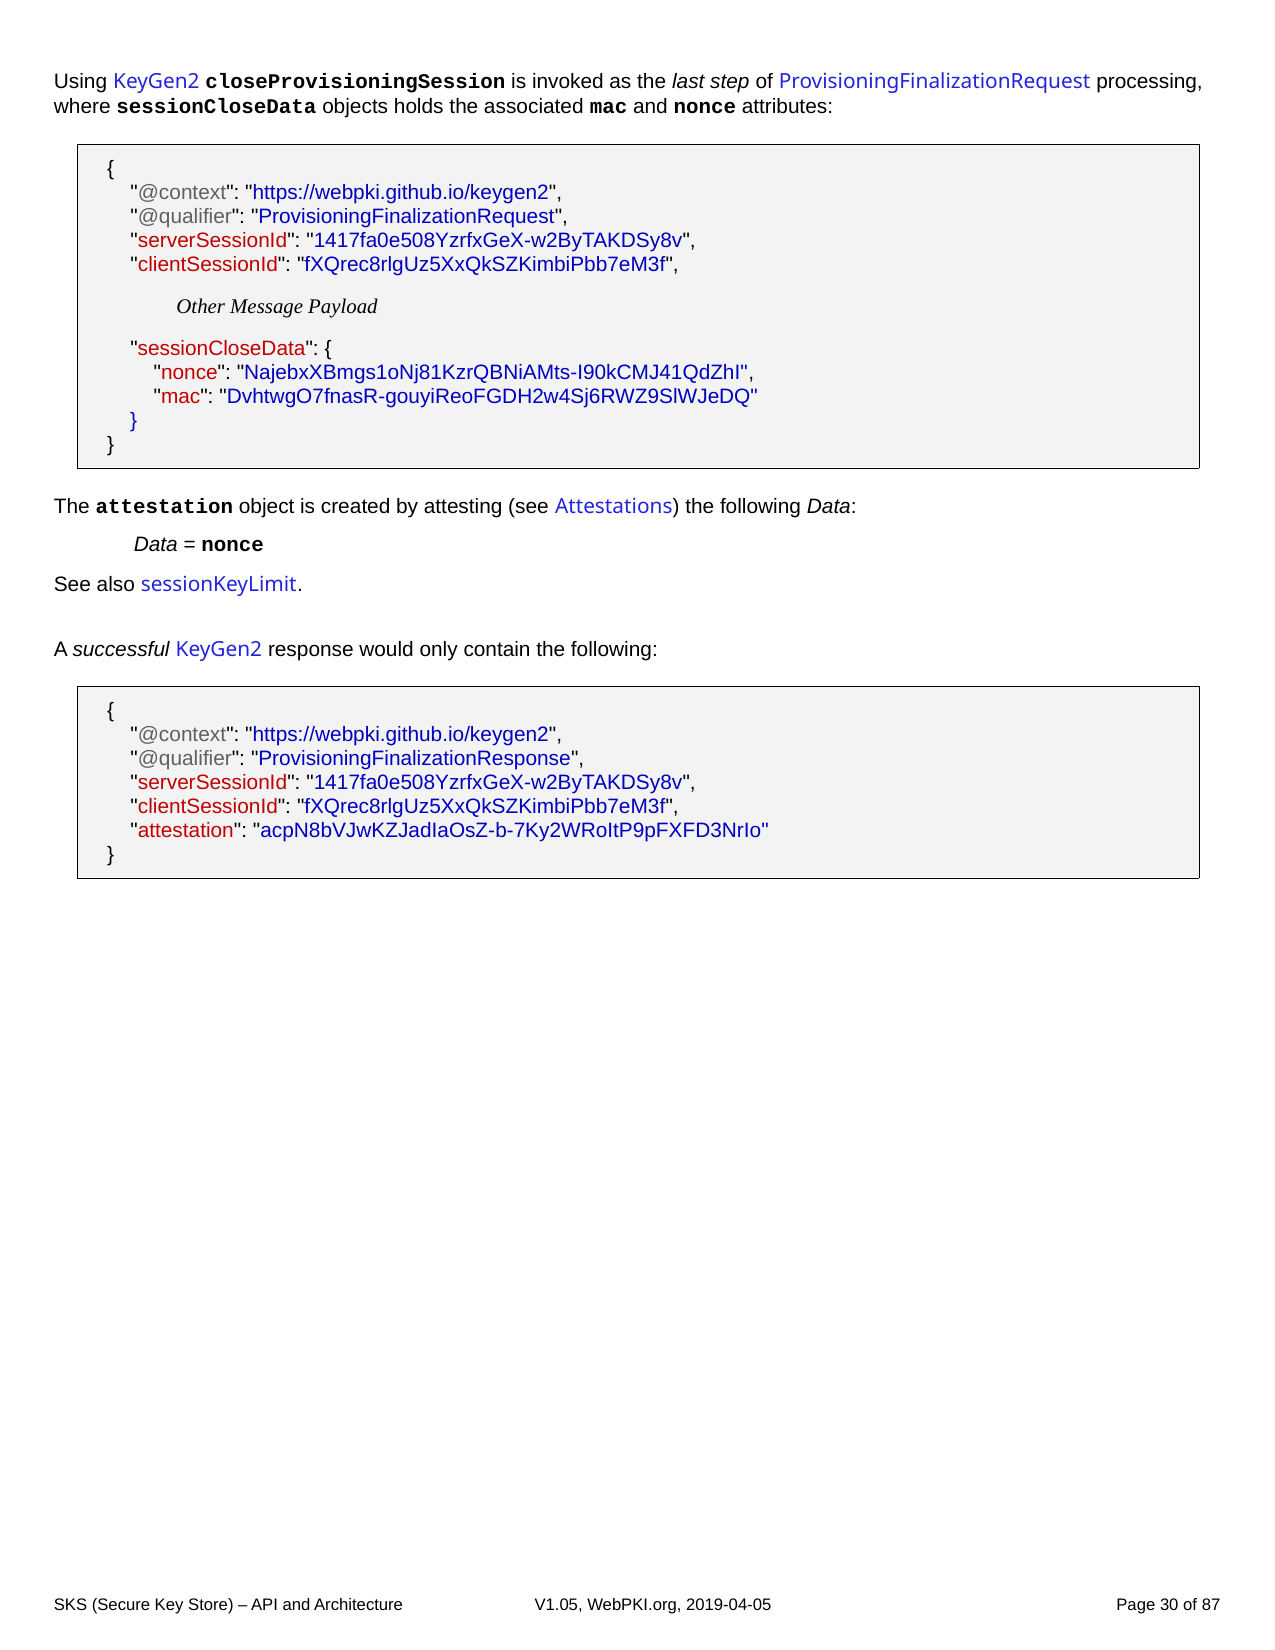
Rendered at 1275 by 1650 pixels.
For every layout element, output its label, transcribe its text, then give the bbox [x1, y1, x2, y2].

table_header { "@context": "https://webpki.github.io/keygen2", "@qualifier": "ProvisioningFinalizationResponse", "serverSessionId": "1417fa0e508YzrfxGeX-w2ByTAKDSy8v", "clientSessionId": "fXQrec8rlgUz5XxQkSZKimbiPbb7eM3f", "attestation": "acpN8bVJwKZJadIaOsZ-b-7Ky2WRoItP9pFXFD3NrIo" } [78, 687, 1199, 877]
text See also sessionKeyLimit. [54, 569, 1221, 598]
table_header { "@context": "https://webpki.github.io/keygen2", "@qualifier": "ProvisioningFinalizationRequest", "serverSessionId": "1417fa0e508YzrfxGeX-w2ByTAKDSy8v", "clientSessionId": "fXQrec8rlgUz5XxQkSZKimbiPbb7eM3f", Other Message Payload "sessionCloseData": { "nonce": "NajebxXBmgs1oNj81KzrQBNiAMts-I90kCMJ41QdZhI", "mac": "DvhtwgO7fnasR-gouyiReoFGDH2w4Sj6RWZ9SlWJeDQ" } } [78, 145, 1199, 467]
text A successful KeyGen2 response would only contain the following: [54, 634, 1221, 662]
text Data = nonce [54, 532, 1221, 558]
text Using KeyGen2 closeProvisioningSession is invoked as the last step of ProvisioningFinalizationRequest processing, where sessionCloseData objects holds the associated mac and nonce attributes: [54, 66, 1221, 120]
text The attestation object is created by attesting (see Attestations) the following Data: [54, 492, 1221, 520]
